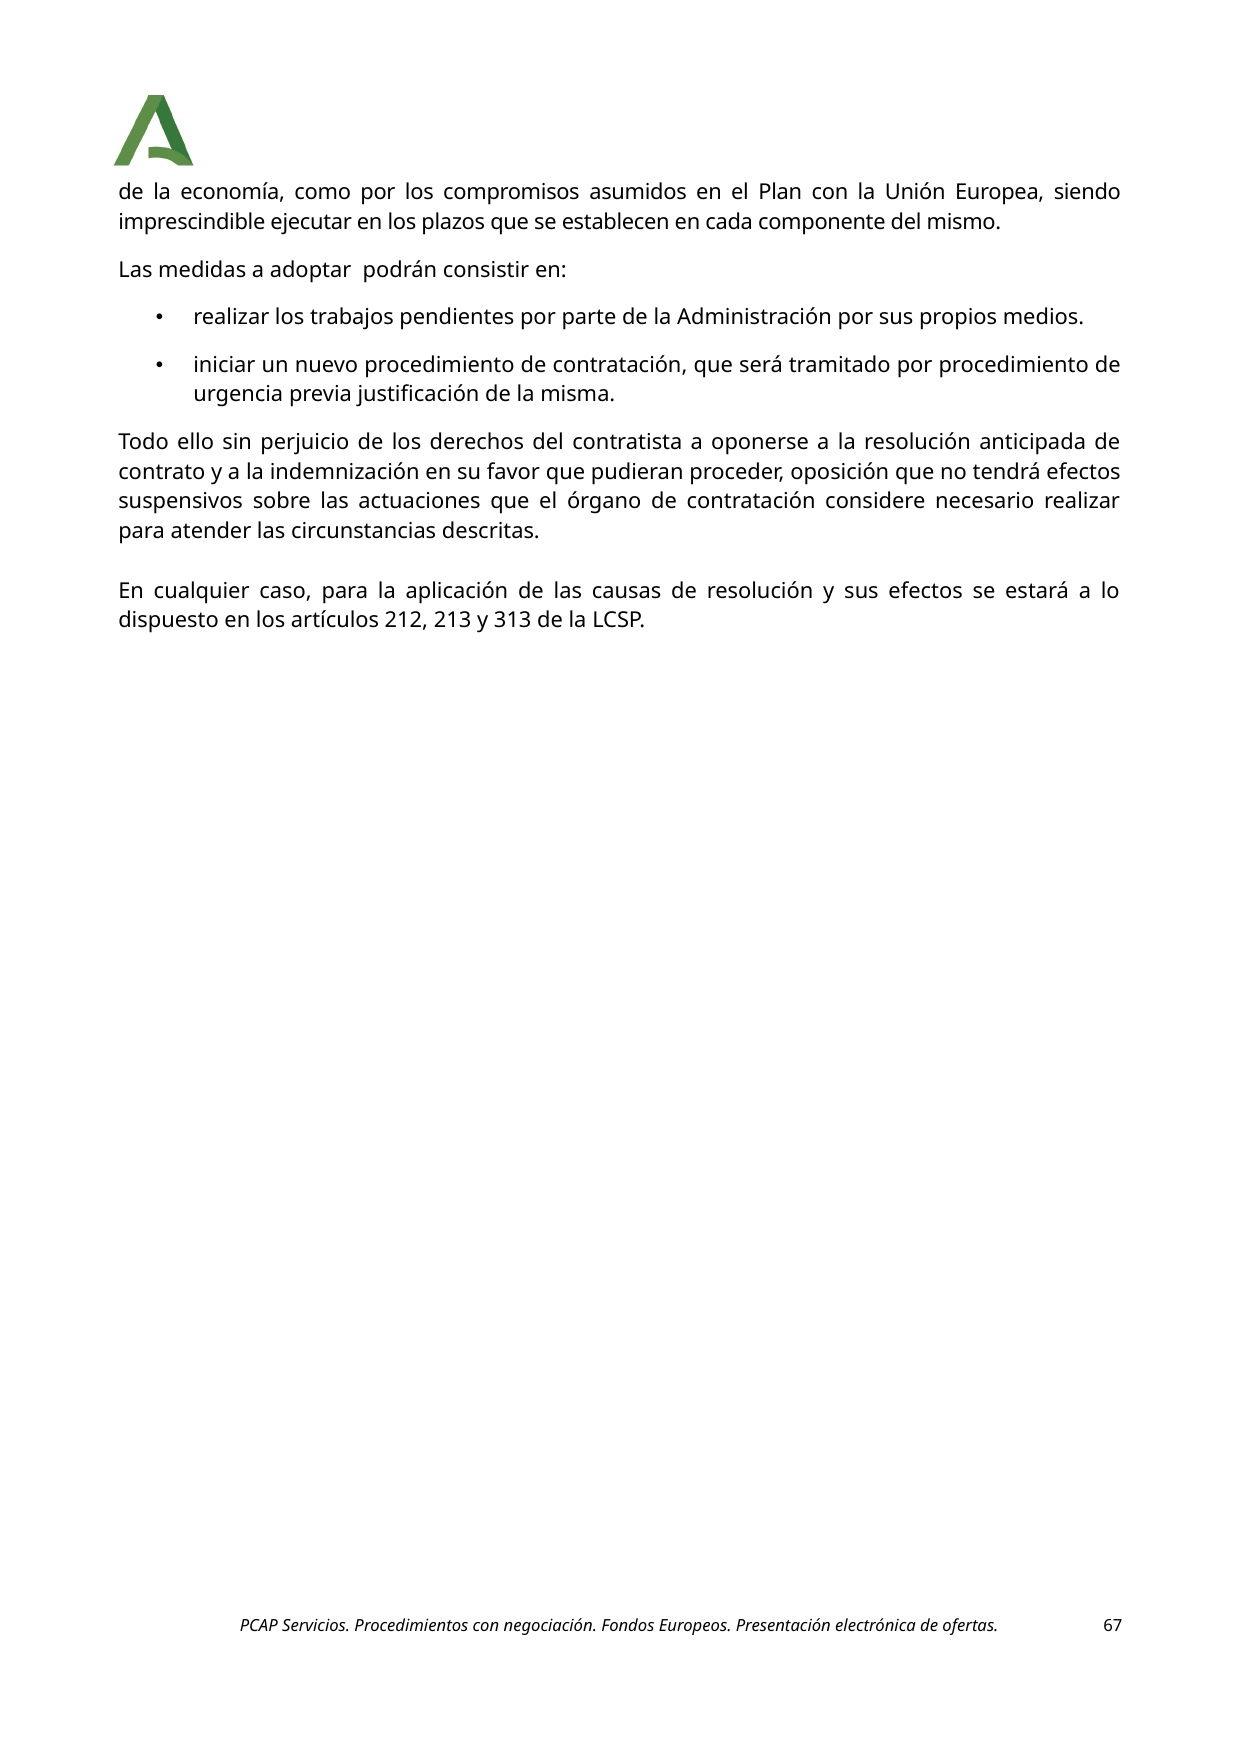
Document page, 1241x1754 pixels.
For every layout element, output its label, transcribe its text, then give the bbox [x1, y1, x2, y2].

text de la economía, como por los compromisos asumidos en el Plan con la Unión Europea, siendo imprescindible ejecutar en los plazos que se establecen en cada componente del mismo. [118, 176, 1122, 236]
list realizar los trabajos pendientes por parte de la Administración por sus propios medios. [156, 301, 1122, 331]
text Las medidas a adoptar podrán consistir en: [118, 254, 1122, 283]
list Todo ello sin perjuicio de los derechos del contratista a oponerse a la resolución anticipada de contrato y a la indemnización en su favor que pudieran proceder, oposición que no tendrá efectos suspensivos sobre las actuaciones que el órgano de contratación considere necesario realizar para atender las circunstancias descritas. [118, 426, 1122, 545]
text En cualquier caso, para la aplicación de las causas de resolución y sus efectos se estará a lo dispuesto en los artículos 212, 213 y 313 de la LCSP. [118, 574, 1122, 634]
list iniciar un nuevo procedimiento de contratación, que será tramitado por procedimiento de urgencia previa justificación de la misma. [156, 349, 1122, 408]
picture [109, 91, 198, 170]
